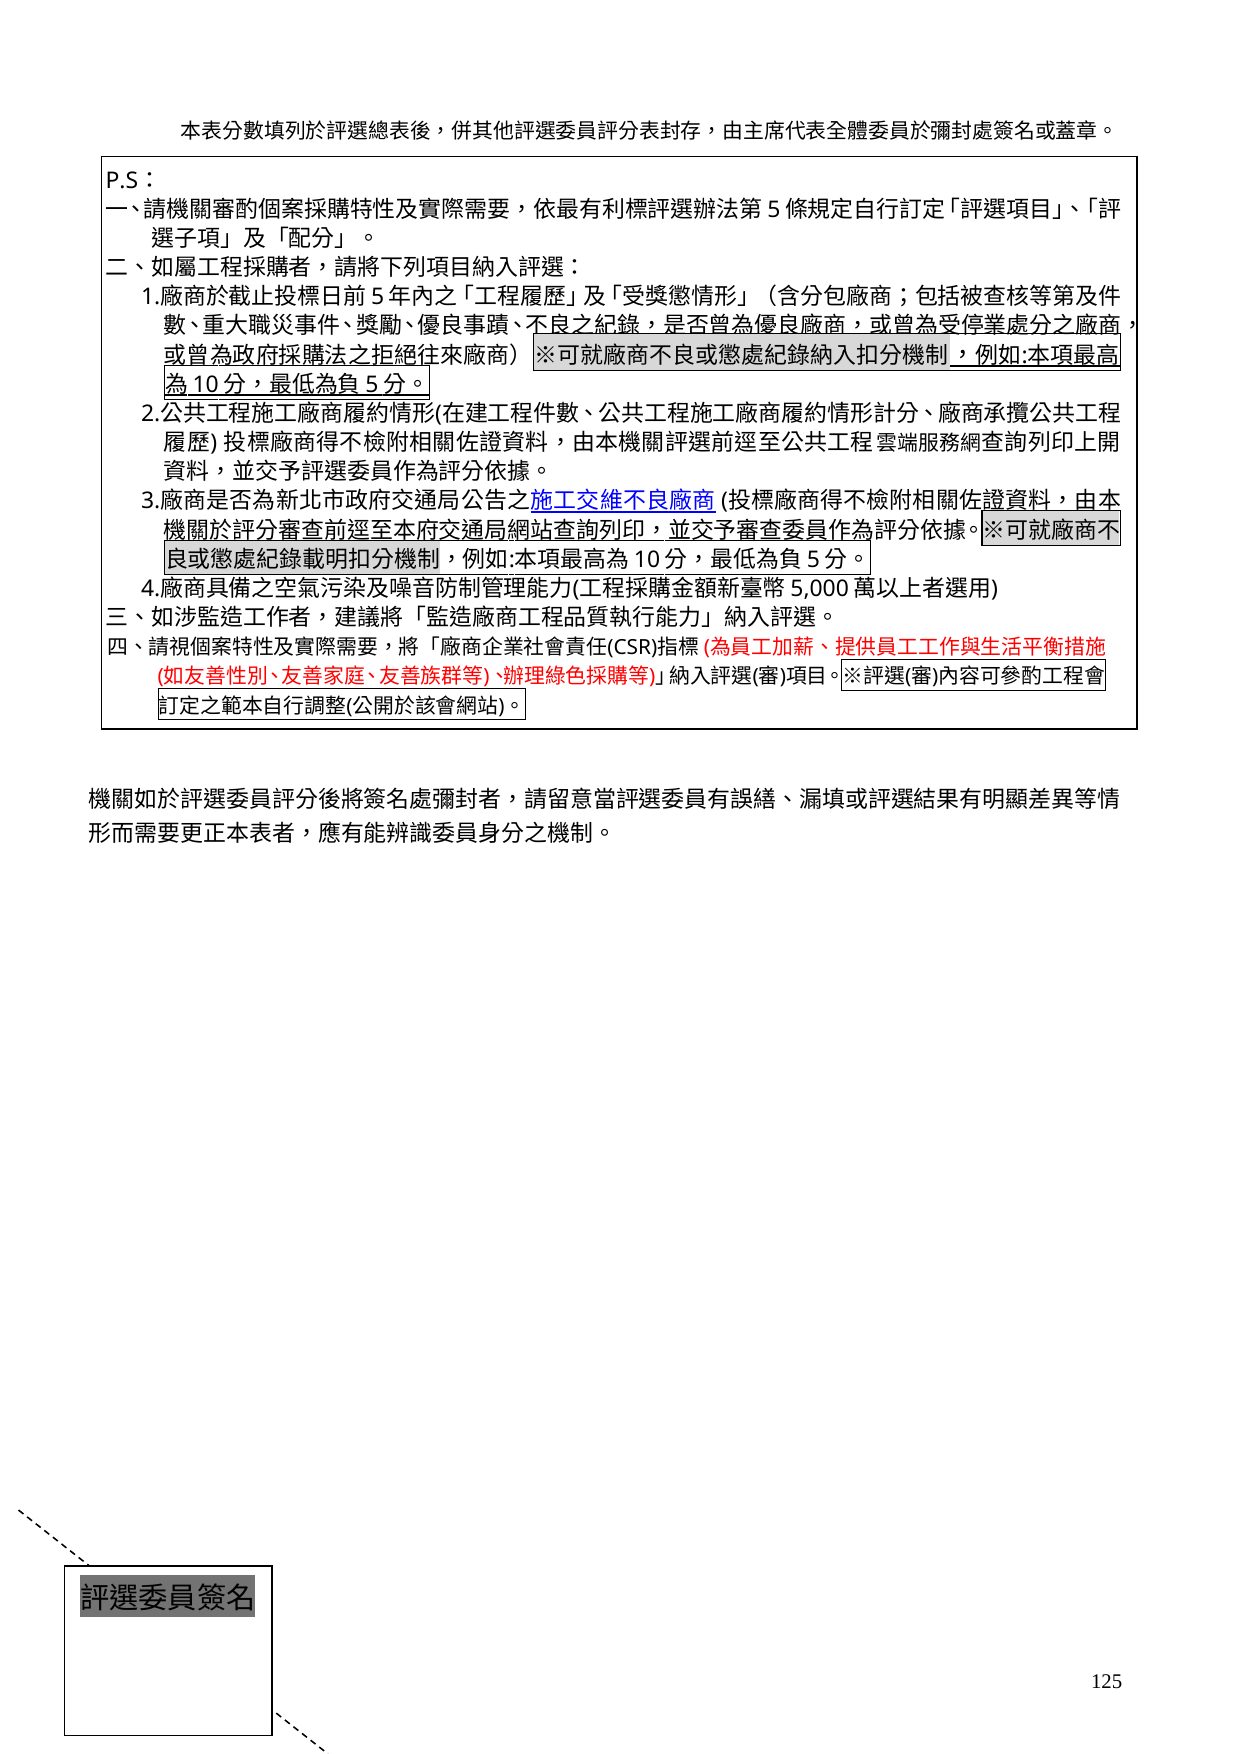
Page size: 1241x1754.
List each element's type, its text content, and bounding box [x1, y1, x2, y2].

text 本表分數填列於評選總表後，併其他評選委員評分表封存，由主席代表全體委員於彌封處簽名或蓋章。 [181, 119, 1122, 144]
text P.S： [105, 165, 1121, 194]
text 1.廠商於截止投標日前5年內之「工程履歷」及「受獎懲情形」（含分包廠商；包括被查核等第及件數、重大職災事件、獎勵、優良事蹟、不良之紀錄，是否曾為優良廠商，或曾為受停業處分之廠商，或曾為政府採購法之拒絕往來廠商）※可就廠商不良或懲處紀錄納入扣分機制，例如:本項最高為10分，最低為負5分。 [141, 281, 1121, 398]
text 2.公共工程施工廠商履約情形(在建工程件數、公共工程施工廠商履約情形計分、廠商承攬公共工程履歷) 投標廠商得不檢附相關佐證資料，由本機關評選前逕至公共工程雲端服務網查詢列印上開資料，並交予評選委員作為評分依據。 [141, 398, 1121, 486]
text 四、請視個案特性及實際需要，將「廠商企業社會責任(CSR)指標 (為員工加薪、提供員工工作與生活平衡措施(如友善性別、友善家庭、友善族群等)、辦理綠色採購等)」納入評選(審)項目。※評選(審)內容可參酌工程會訂定之範本自行調整(公開於該會網站)。 [107, 631, 1106, 719]
text 3.廠商是否為新北市政府交通局公告之施工交維不良廠商 (投標廠商得不檢附相關佐證資料，由本機關於評分審查前逕至本府交通局網站查詢列印，並交予審查委員作為評分依據。※可就廠商不良或懲處紀錄載明扣分機制，例如:本項最高為10分，最低為負5分。 [141, 486, 1121, 573]
text 三、如涉監造工作者，建議將「監造廠商工程品質執行能力」納入評選。 [105, 602, 1121, 631]
text 二、如屬工程採購者，請將下列項目納入評選： [105, 252, 1121, 281]
text 評選委員簽名 [80, 1574, 256, 1617]
text 一、請機關審酌個案採購特性及實際需要，依最有利標評選辦法第5條規定自行訂定「評選項目」、「評選子項」及「配分」。 [105, 194, 1121, 252]
text 4.廠商具備之空氣污染及噪音防制管理能力(工程採購金額新臺幣5,000萬以上者選用) [141, 573, 1121, 602]
text 機關如於評選委員評分後將簽名處彌封者，請留意當評選委員有誤繕、漏填或評選結果有明顯差異等情形而需要更正本表者，應有能辨識委員身分之機制。 [89, 781, 1122, 848]
